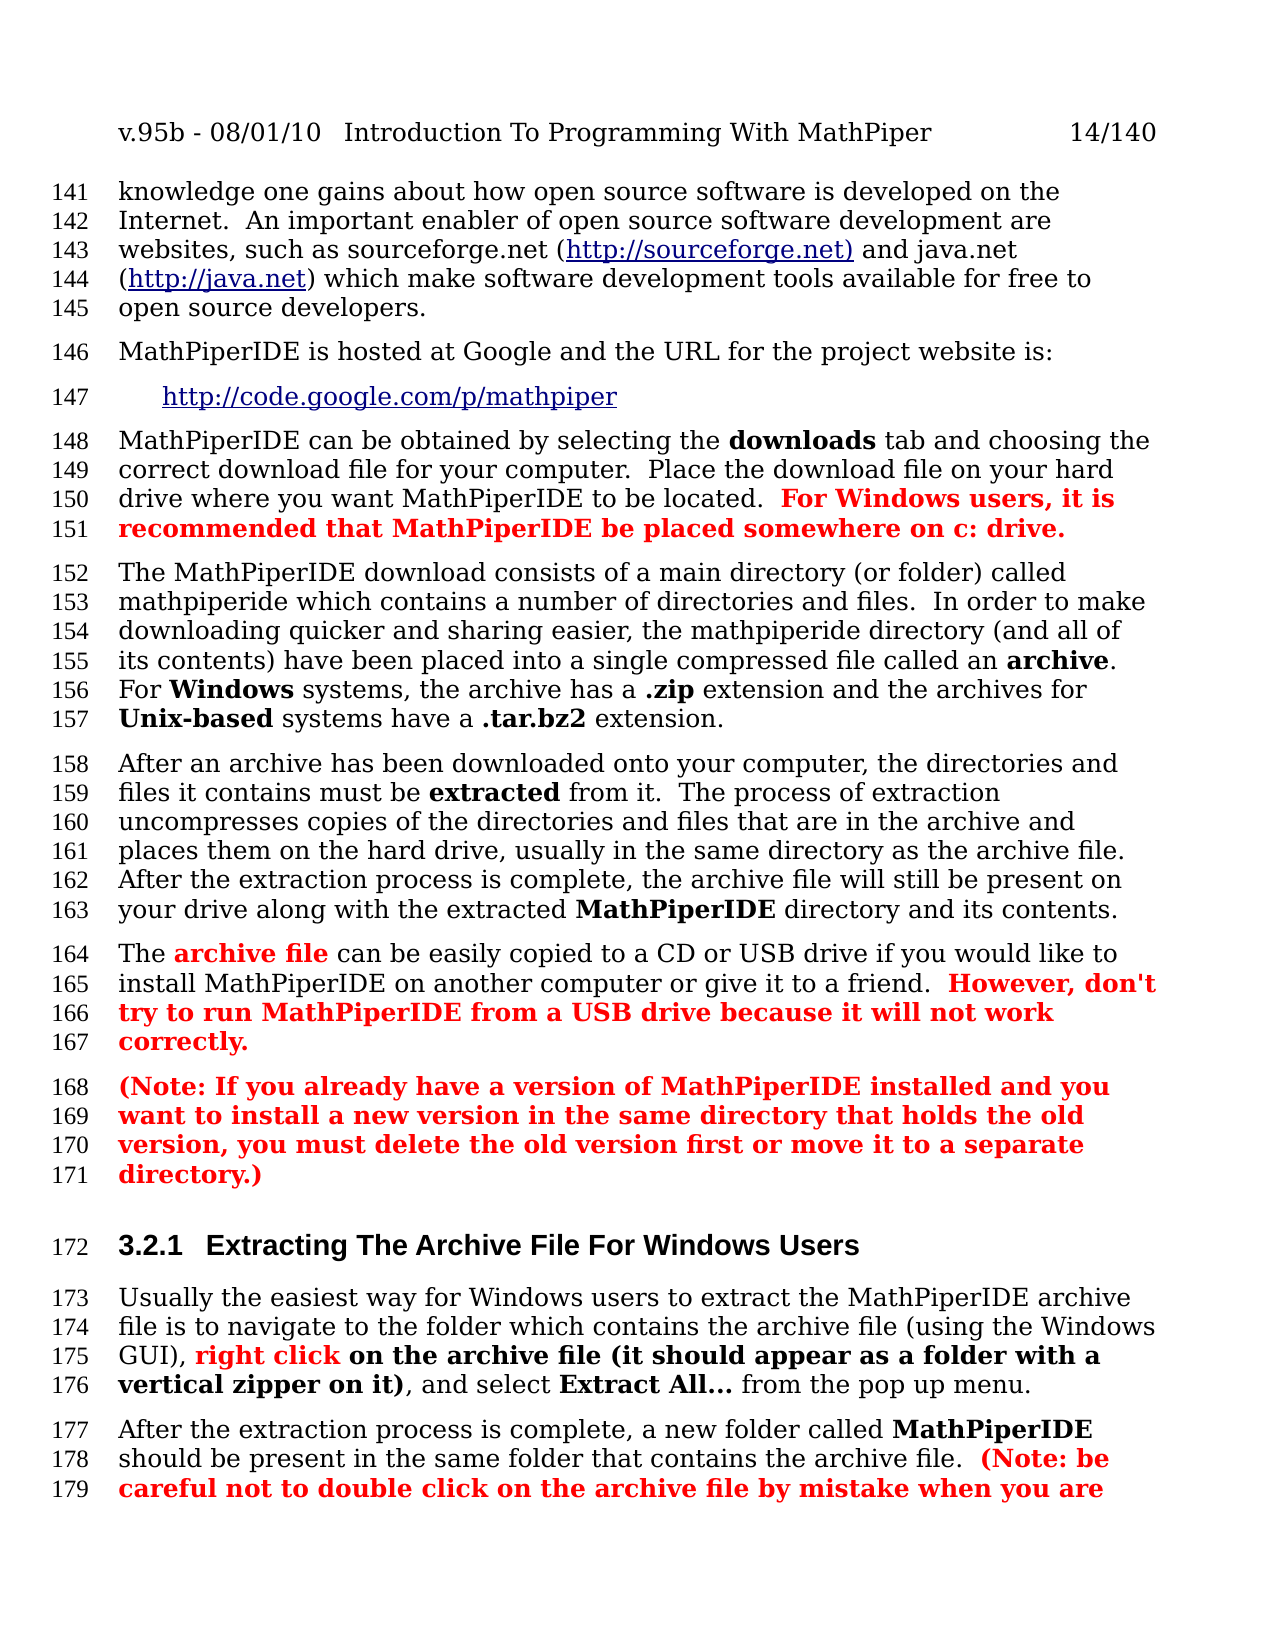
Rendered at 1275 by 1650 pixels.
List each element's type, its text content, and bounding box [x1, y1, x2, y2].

text The archive file can be easily copied to a CD or USB drive if you would like to install MathPiperIDE on another computer or give it to a friend. However, don't try to run MathPiperIDE from a USB drive because it will not work correctly. [118, 939, 1157, 1057]
text After an archive has been downloaded onto your computer, the directories and files it contains must be extracted from it. The process of extraction uncompresses copies of the directories and files that are in the archive and places them on the hard drive, usually in the same directory as the archive file. After the extraction process is complete, the archive file will still be present on your drive along with the extracted MathPiperIDE directory and its contents. [118, 749, 1157, 924]
text knowledge one gains about how open source software is developed on the Internet. An important enabler of open source software development are websites, such as sourceforge.net (http://sourceforge.net) and java.net (http://java.net) which make software development tools available for free to open source developers. [118, 177, 1157, 323]
text After the extraction process is complete, a new folder called MathPiperIDE should be present in the same folder that contains the archive file. (Note: be careful not to double click on the archive file by mistake when you are [118, 1415, 1157, 1503]
text http://code.google.com/p/mathpiper [162, 382, 1157, 411]
text Usually the easiest way for Windows users to extract the MathPiperIDE archive file is to navigate to the folder which contains the archive file (using the Windows GUI), right click on the archive file (it should appear as a folder with a vertical zipper on it), and select Extract All... from the pop up menu. [118, 1283, 1157, 1400]
text The MathPiperIDE download consists of a main directory (or folder) called mathpiperide which contains a number of directories and files. In order to make downloading quicker and sharing easier, the mathpiperide directory (and all of its contents) have been placed into a single compressed file called an archive. For Windows systems, the archive has a .zip extension and the archives for Unix-based systems have a .tar.bz2 extension. [118, 558, 1157, 734]
text MathPiperIDE can be obtained by selecting the downloads tab and choosing the correct download file for your computer. Place the download file on your hard drive where you want MathPiperIDE to be located. For Windows users, it is recommended that MathPiperIDE be placed somewhere on c: drive. [118, 426, 1157, 543]
subtitle Extracting The Archive File For Windows Users [118, 1228, 1157, 1262]
text MathPiperIDE is hosted at Google and the URL for the project website is: [118, 338, 1157, 367]
text (Note: If you already have a version of MathPiperIDE installed and you want to install a new version in the same directory that holds the old version, you must delete the old version first or move it to a separate directory.) [118, 1072, 1157, 1189]
